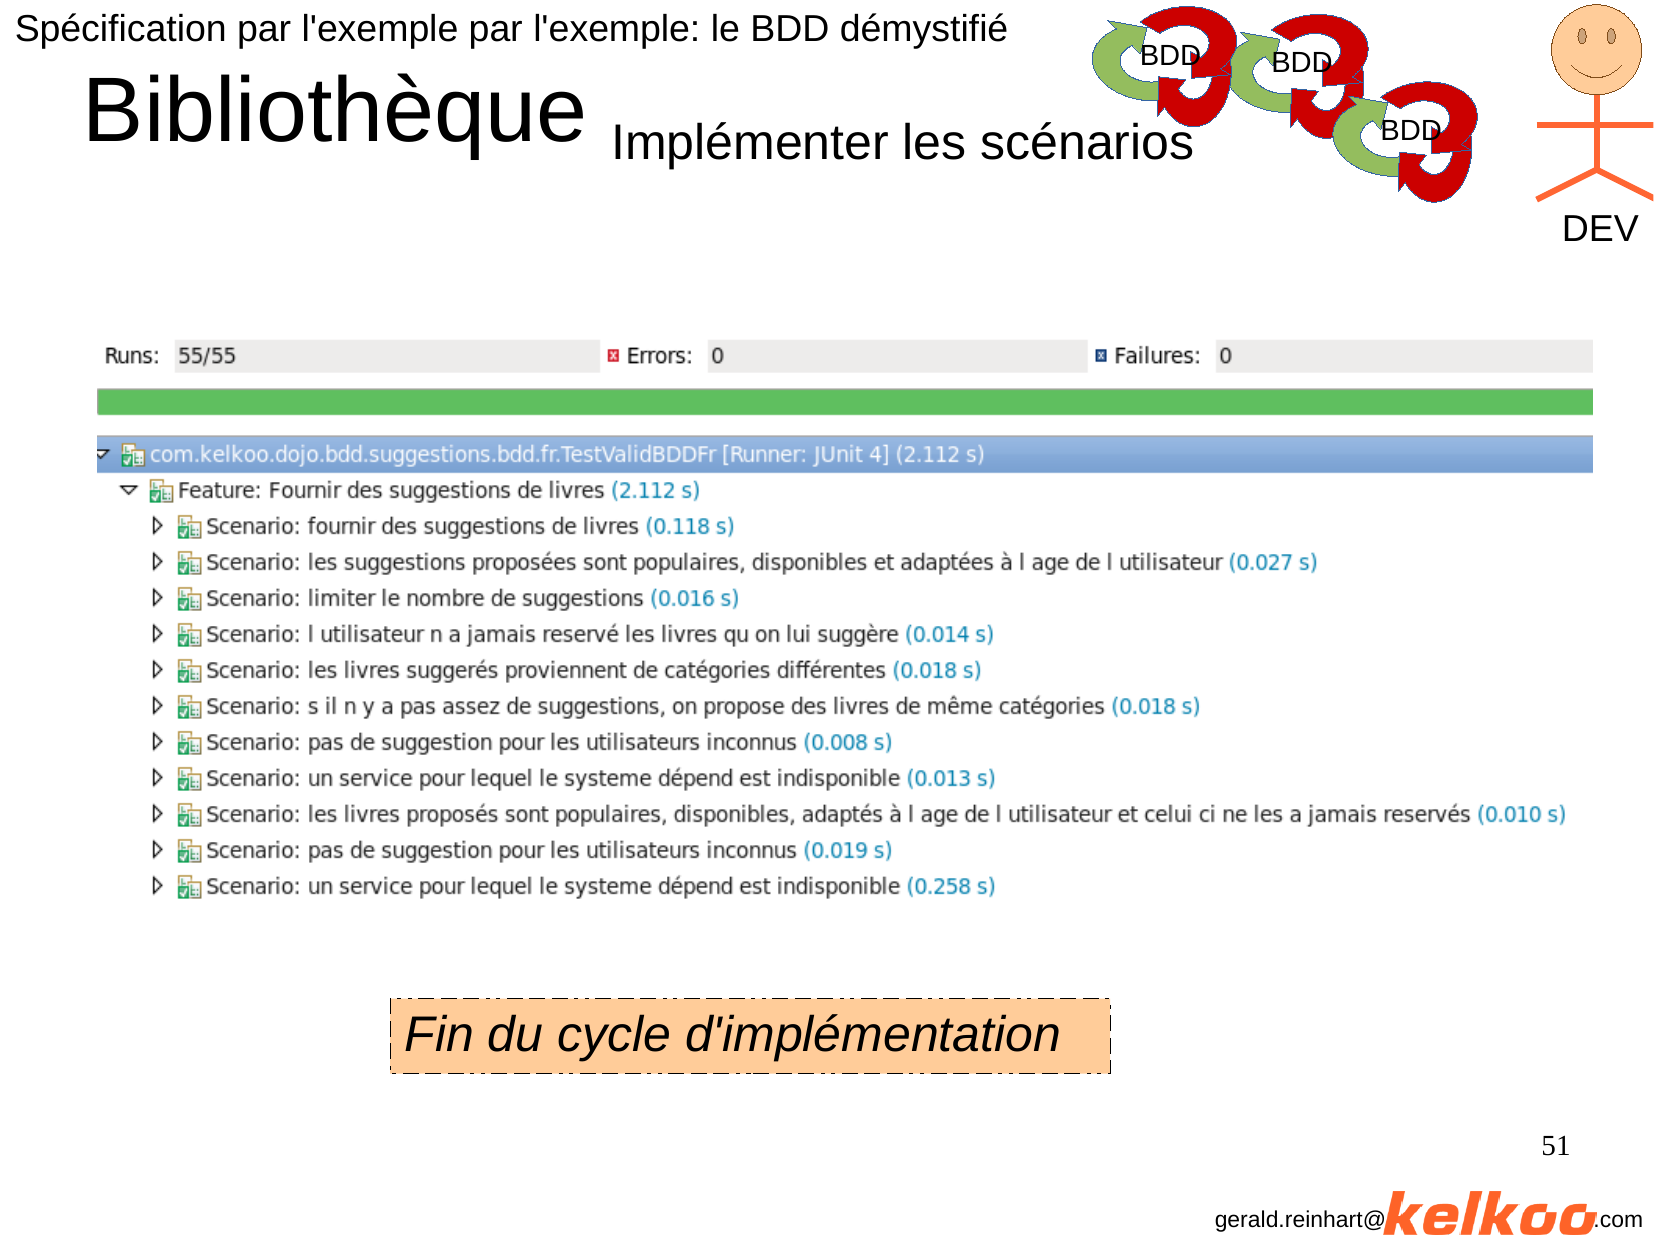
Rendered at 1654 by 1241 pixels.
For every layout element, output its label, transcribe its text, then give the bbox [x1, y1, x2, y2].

text_box DEV [1536, 199, 1654, 257]
text_box Spécification par l'exemple par l'exemple: le BDD démystifié [0, 0, 1024, 57]
title Bibliothèque [82, 5, 1571, 213]
text_box BDD [1241, 39, 1362, 87]
text_box gerald.reinhart@ .com [1193, 1199, 1654, 1241]
text_box BDD [1351, 106, 1472, 154]
text_box [1571, 4, 1642, 95]
text_box Fin du cycle d'implémentation [390, 998, 1111, 1074]
picture [1383, 1191, 1597, 1199]
text_box [1240, 32, 1279, 39]
text_box Implémenter les scénarios [596, 106, 1210, 178]
text_box BDD [1110, 31, 1231, 79]
picture [97, 337, 1593, 913]
text_box [1092, 6, 1478, 203]
